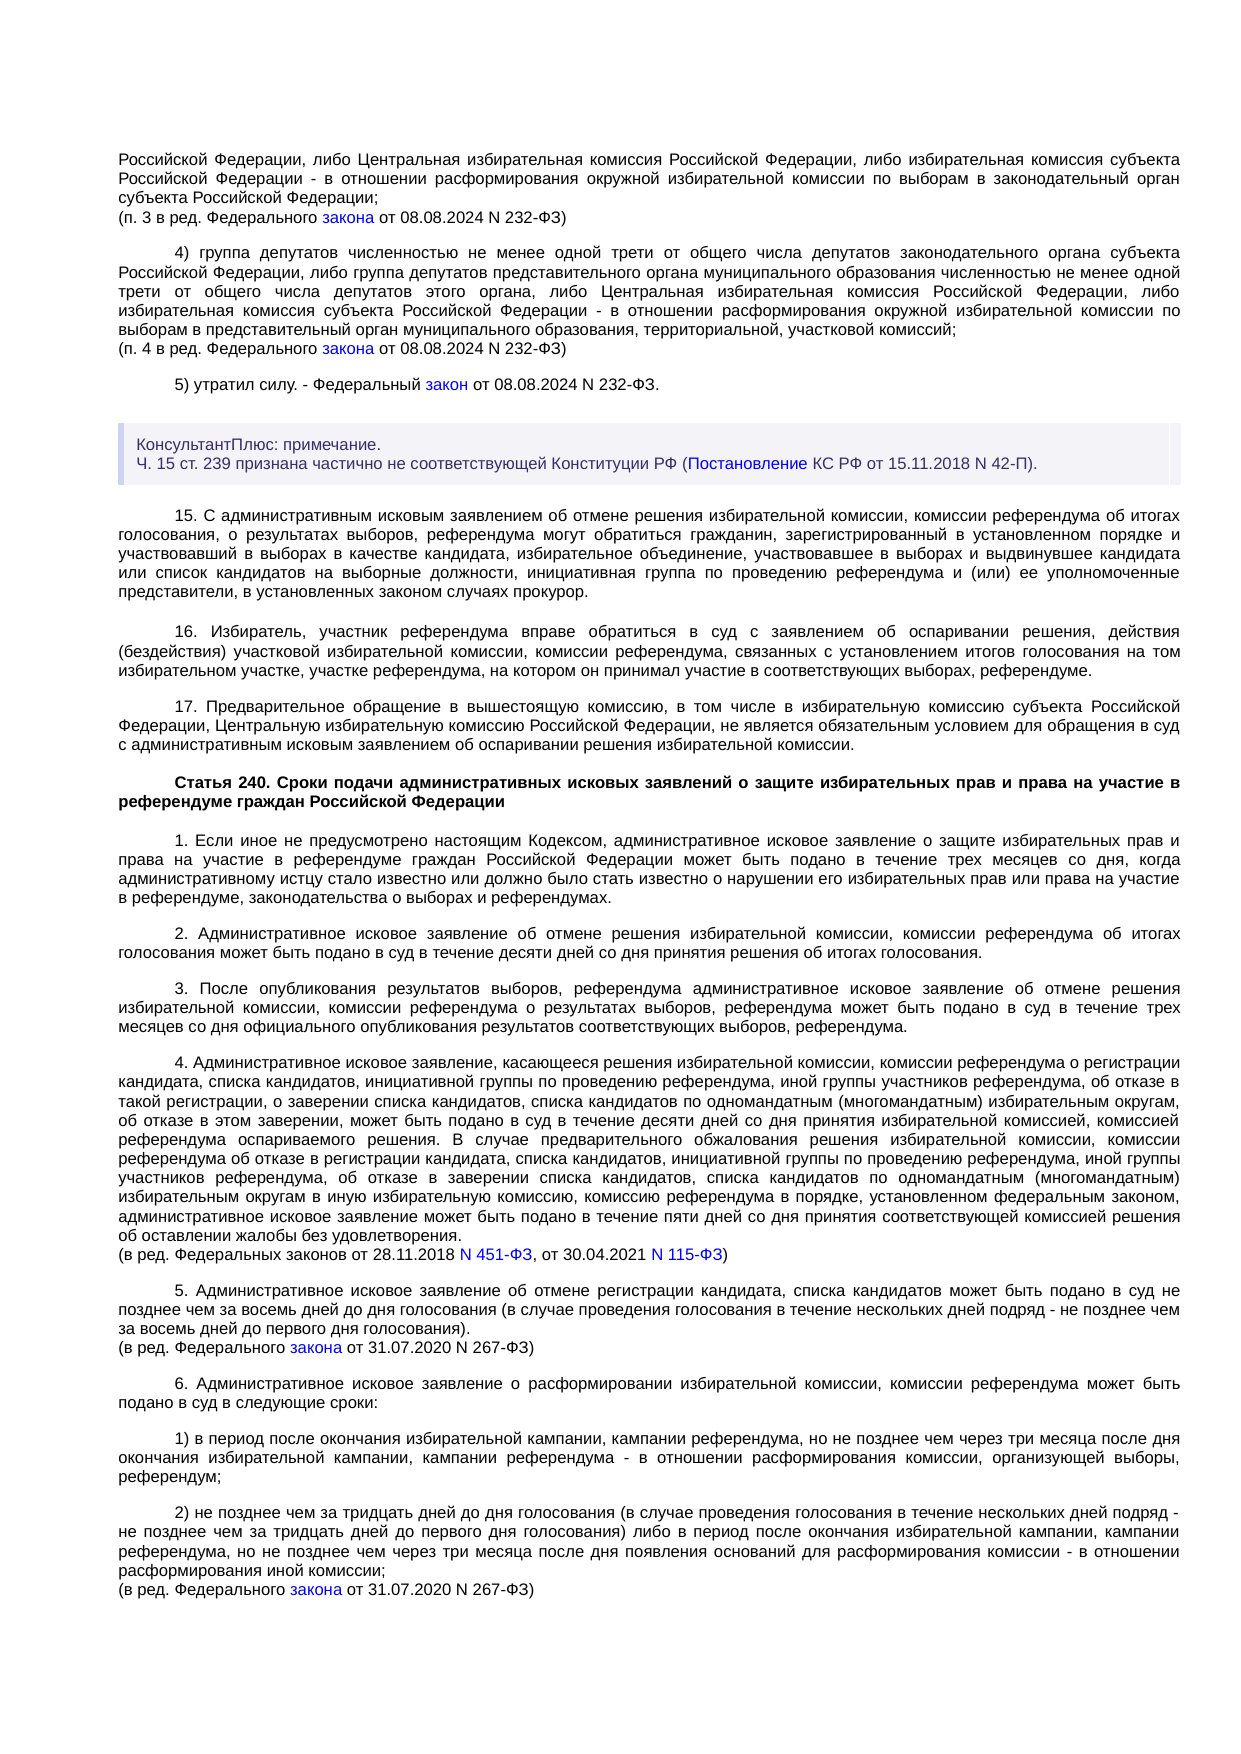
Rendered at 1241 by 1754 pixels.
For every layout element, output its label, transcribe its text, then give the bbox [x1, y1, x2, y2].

text 15. С административным исковым заявлением об отмене решения избирательной комиссии, комиссии референдума об итогах голосования, о результатах выборов, референдума могут обратиться гражданин, зарегистрированный в установленном порядке и участвовавший в выборах в качестве кандидата, избирательное объединение, участвовавшее в выборах и выдвинувшее кандидата или список кандидатов на выборные должности, инициативная группа по проведению референдума и (или) ее уполномоченные представители, в установленных законом случаях прокурор. [118, 506, 1181, 601]
table_header КонсультантПлюс: примечание. Ч. 15 ст. 239 признана частично не соответствующей Конституции РФ (Постановление КС РФ от 15.11.2018 N 42-П). [136, 423, 1169, 485]
text 5. Административное исковое заявление об отмене регистрации кандидата, списка кандидатов может быть подано в суд не позднее чем за восемь дней до дня голосования (в случае проведения голосования в течение нескольких дней подряд - не позднее чем за восемь дней до первого дня голосования). [118, 1281, 1181, 1338]
text 5) утратил силу. - Федеральный закон от 08.08.2024 N 232-ФЗ. [118, 375, 1181, 394]
text (в ред. Федерального закона от 31.07.2020 N 267-ФЗ) [118, 1338, 1181, 1357]
text (п. 3 в ред. Федерального закона от 08.08.2024 N 232-ФЗ) [118, 207, 1181, 227]
text 16. Избиратель, участник референдума вправе обратиться в суд с заявлением об оспаривании решения, действия (бездействия) участковой избирательной комиссии, комиссии референдума, связанных с установлением итогов голосования на том избирательном участке, участке референдума, на котором он принимал участие в соответствующих выборах, референдуме. [118, 622, 1181, 680]
text (в ред. Федеральных законов от 28.11.2018 N 451-ФЗ, от 30.04.2021 N 115-ФЗ) [118, 1245, 1181, 1264]
text 2. Административное исковое заявление об отмене решения избирательной комиссии, комиссии референдума об итогах голосования может быть подано в суд в течение десяти дней со дня принятия решения об итогах голосования. [118, 924, 1181, 962]
text 4) группа депутатов численностью не менее одной трети от общего числа депутатов законодательного органа субъекта Российской Федерации, либо группа депутатов представительного органа муниципального образования численностью не менее одной трети от общего числа депутатов этого органа, либо Центральная избирательная комиссия Российской Федерации, либо избирательная комиссия субъекта Российской Федерации - в отношении расформирования окружной избирательной комиссии по выборам в представительный орган муниципального образования, территориальной, участковой комиссий; [118, 243, 1181, 339]
text 1) в период после окончания избирательной кампании, кампании референдума, но не позднее чем через три месяца после дня окончания избирательной кампании, кампании референдума - в отношении расформирования комиссии, организующей выборы, референдум; [118, 1429, 1181, 1486]
text 6. Административное исковое заявление о расформировании избирательной комиссии, комиссии референдума может быть подано в суд в следующие сроки: [118, 1374, 1181, 1412]
text 3. После опубликования результатов выборов, референдума административное исковое заявление об отмене решения избирательной комиссии, комиссии референдума о результатах выборов, референдума может быть подано в суд в течение трех месяцев со дня официального опубликования результатов соответствующих выборов, референдума. [118, 979, 1181, 1036]
table_header [1170, 423, 1181, 485]
table_header [118, 423, 124, 485]
subtitle Статья 240. Сроки подачи административных исковых заявлений о защите избирательных прав и права на участие в референдуме граждан Российской Федерации [118, 773, 1181, 811]
text (в ред. Федерального закона от 31.07.2020 N 267-ФЗ) [118, 1580, 1181, 1599]
text 2) не позднее чем за тридцать дней до дня голосования (в случае проведения голосования в течение нескольких дней подряд - не позднее чем за тридцать дней до первого дня голосования) либо в период после окончания избирательной кампании, кампании референдума, но не позднее чем через три месяца после дня появления оснований для расформирования комиссии - в отношении расформирования иной комиссии; [118, 1503, 1181, 1580]
table_header [124, 423, 136, 485]
text (п. 4 в ред. Федерального закона от 08.08.2024 N 232-ФЗ) [118, 339, 1181, 358]
text 17. Предварительное обращение в вышестоящую комиссию, в том числе в избирательную комиссию субъекта Российской Федерации, Центральную избирательную комиссию Российской Федерации, не является обязательным условием для обращения в суд с административным исковым заявлением об оспаривании решения избирательной комиссии. [118, 696, 1181, 754]
text 1. Если иное не предусмотрено настоящим Кодексом, административное исковое заявление о защите избирательных прав и права на участие в референдуме граждан Российской Федерации может быть подано в течение трех месяцев со дня, когда административному истцу стало известно или должно было стать известно о нарушении его избирательных прав или права на участие в референдуме, законодательства о выборах и референдумах. [118, 831, 1181, 907]
text 4. Административное исковое заявление, касающееся решения избирательной комиссии, комиссии референдума о регистрации кандидата, списка кандидатов, инициативной группы по проведению референдума, иной группы участников референдума, об отказе в такой регистрации, о заверении списка кандидатов, списка кандидатов по одномандатным (многомандатным) избирательным округам, об отказе в этом заверении, может быть подано в суд в течение десяти дней со дня принятия избирательной комиссией, комиссией референдума оспариваемого решения. В случае предварительного обжалования решения избирательной комиссии, комиссии референдума об отказе в регистрации кандидата, списка кандидатов, инициативной группы по проведению референдума, иной группы участников референдума, об отказе в заверении списка кандидатов, списка кандидатов по одномандатным (многомандатным) избирательным округам в иную избирательную комиссию, комиссию референдума в порядке, установленном федеральным законом, административное исковое заявление может быть подано в течение пяти дней со дня принятия соответствующей комиссией решения об оставлении жалобы без удовлетворения. [118, 1053, 1181, 1245]
text Российской Федерации, либо Центральная избирательная комиссия Российской Федерации, либо избирательная комиссия субъекта Российской Федерации - в отношении расформирования окружной избирательной комиссии по выборам в законодательный орган субъекта Российской Федерации; [118, 150, 1181, 207]
